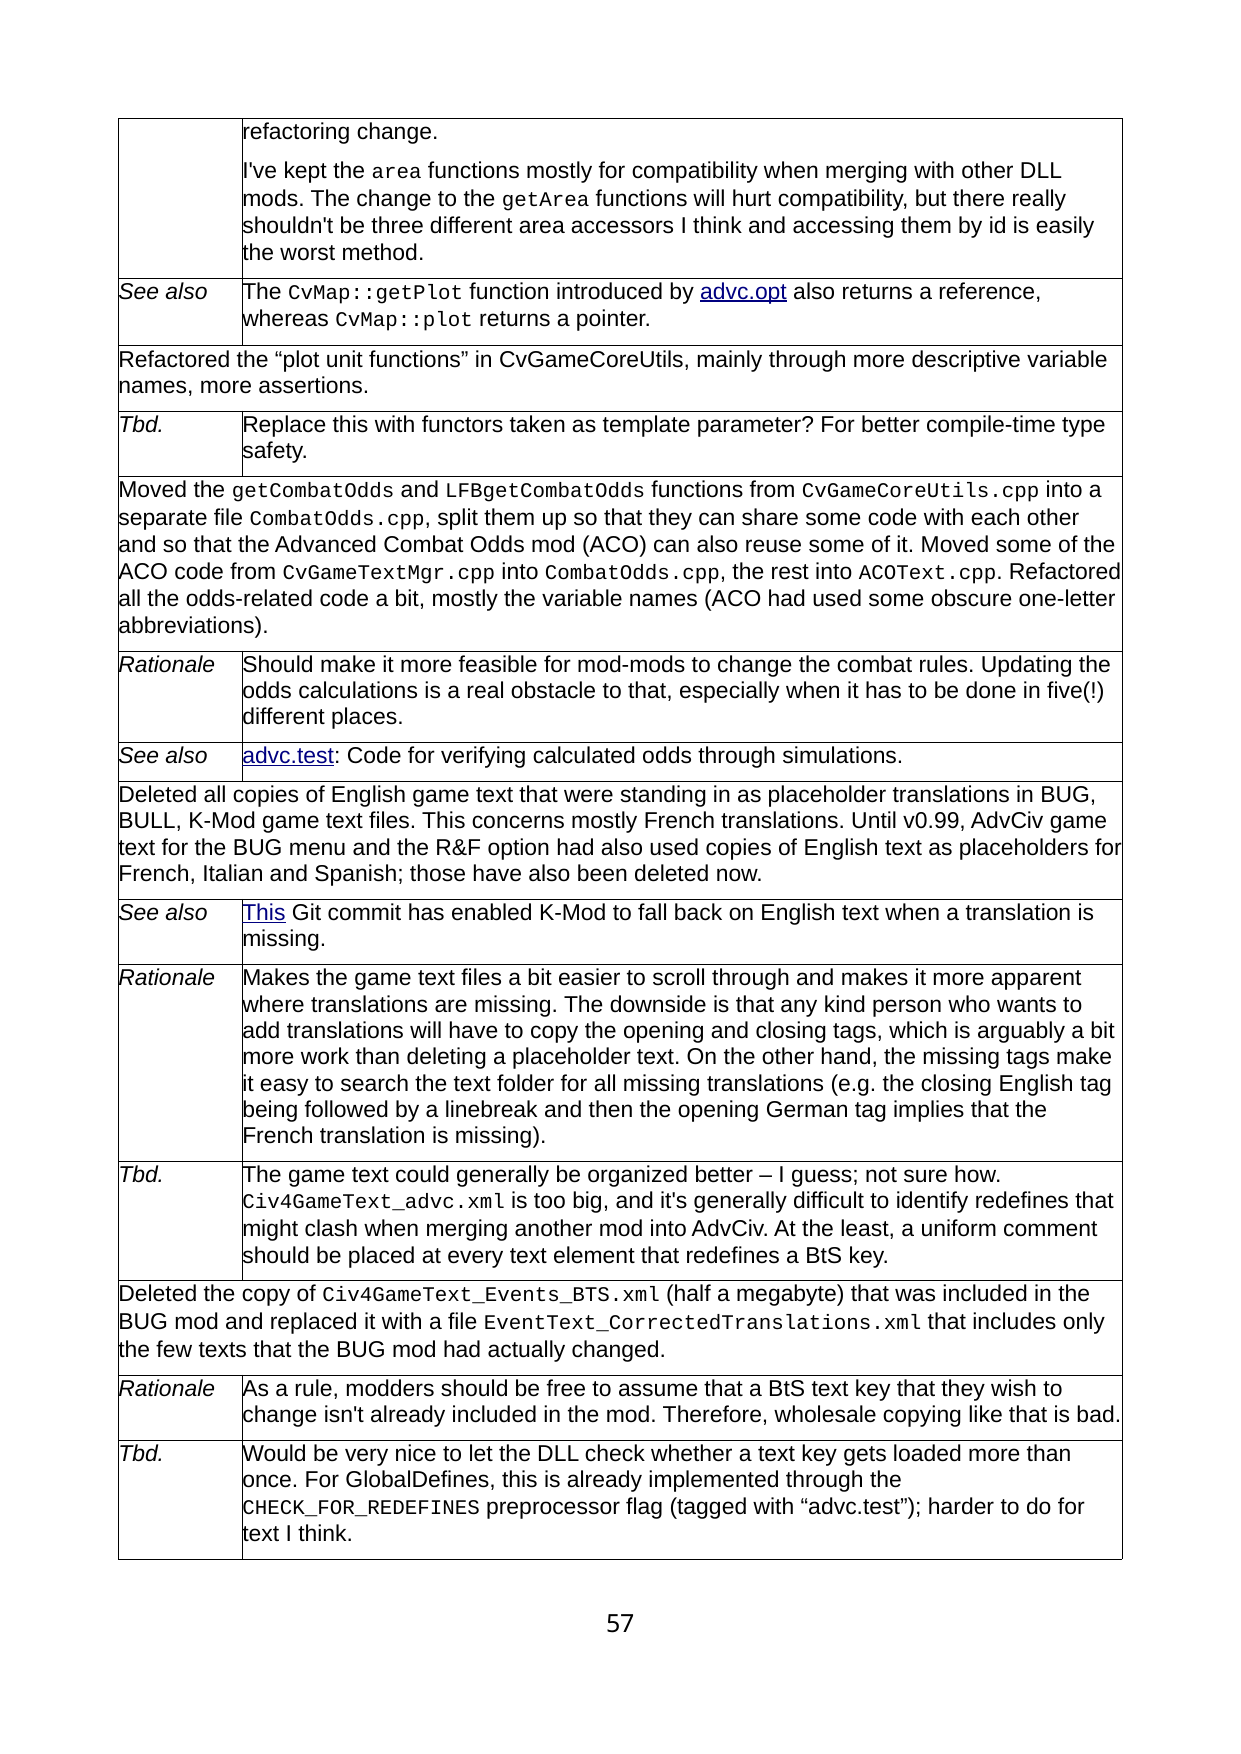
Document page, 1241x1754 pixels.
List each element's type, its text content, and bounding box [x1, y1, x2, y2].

table_cell Replace this with functors taken as template parameter? For better compile-time type safety. [243, 412, 1122, 476]
table_cell See also [119, 743, 242, 781]
table_cell The CvMap::getPlot function introduced by advc.opt also returns a reference, whereas CvMap::plot returns a pointer. [243, 279, 1122, 345]
table_cell Tbd. [119, 1162, 242, 1280]
table_cell Deleted all copies of English game text that were standing in as placeholder translations in BUG, BULL, K-Mod game text files. This concerns mostly French translations. Until v0.99, AdvCiv game text for the BUG menu and the R&F option had also used copies of English text as placeholders for French, Italian and Spanish; those have also been deleted now. [119, 782, 1122, 899]
table_cell See also [119, 279, 242, 345]
table_cell See also [119, 900, 242, 964]
table_cell Refactored the “plot unit functions” in CvGameCoreUtils, mainly through more descriptive variable names, more assertions. [119, 346, 1122, 411]
table_cell Tbd. [119, 412, 242, 476]
table_cell This Git commit has enabled K-Mod to fall back on English text when a translation is missing. [243, 900, 1122, 964]
table_cell Rationale [119, 652, 242, 742]
table_cell Moved the getCombatOdds and LFBgetCombatOdds functions from CvGameCoreUtils.cpp into a separate file CombatOdds.cpp, split them up so that they can share some code with each other and so that the Advanced Combat Odds mod (ACO) can also reuse some of it. Moved some of the ACO code from CvGameTextMgr.cpp into CombatOdds.cpp, the rest into ACOText.cpp. Refactored all the odds-related code a bit, mostly the variable names (ACO had used some obscure one-letter abbreviations). [119, 477, 1122, 651]
table_cell Deleted the copy of Civ4GameText_Events_BTS.xml (half a megabyte) that was included in the BUG mod and replaced it with a file EventText_CorrectedTranslations.xml that includes only the few texts that the BUG mod had actually changed. [119, 1281, 1122, 1374]
table_cell [119, 119, 242, 277]
table_cell advc.test: Code for verifying calculated odds through simulations. [243, 743, 1122, 781]
table_cell The game text could generally be organized better – I guess; not sure how. Civ4GameText_advc.xml is too big, and it's generally difficult to identify redefines that might clash when merging another mod into AdvCiv. At the least, a uniform comment should be placed at every text element that redefines a BtS key. [243, 1162, 1122, 1280]
table_cell Should make it more feasible for mod-mods to change the combat rules. Updating the odds calculations is a real obstacle to that, especially when it has to be done in five(!) different places. [243, 652, 1122, 742]
table_cell refactoring change. I've kept the area functions mostly for compatibility when merging with other DLL mods. The change to the getArea functions will hurt compatibility, but there really shouldn't be three different area accessors I think and accessing them by id is easily the worst method. [243, 119, 1122, 277]
table_cell As a rule, modders should be free to assume that a BtS text key that they wish to change isn't already included in the mod. Therefore, wholesale copying like that is bad. [243, 1376, 1122, 1440]
table_cell Rationale [119, 1376, 242, 1440]
table_cell Rationale [119, 965, 242, 1161]
table_cell Would be very nice to let the DLL check whether a text key gets loaded more than once. For GlobalDefines, this is already implemented through the CHECK_FOR_REDEFINES preprocessor flag (tagged with “advc.test”); harder to do for text I think. [243, 1441, 1122, 1559]
table_cell Tbd. [119, 1441, 242, 1559]
table_cell Makes the game text files a bit easier to scroll through and makes it more apparent where translations are missing. The downside is that any kind person who wants to add translations will have to copy the opening and closing tags, which is arguably a bit more work than deleting a placeholder text. On the other hand, the missing tags make it easy to search the text folder for all missing translations (e.g. the closing English tag being followed by a linebreak and then the opening German tag implies that the French translation is missing). [243, 965, 1122, 1161]
